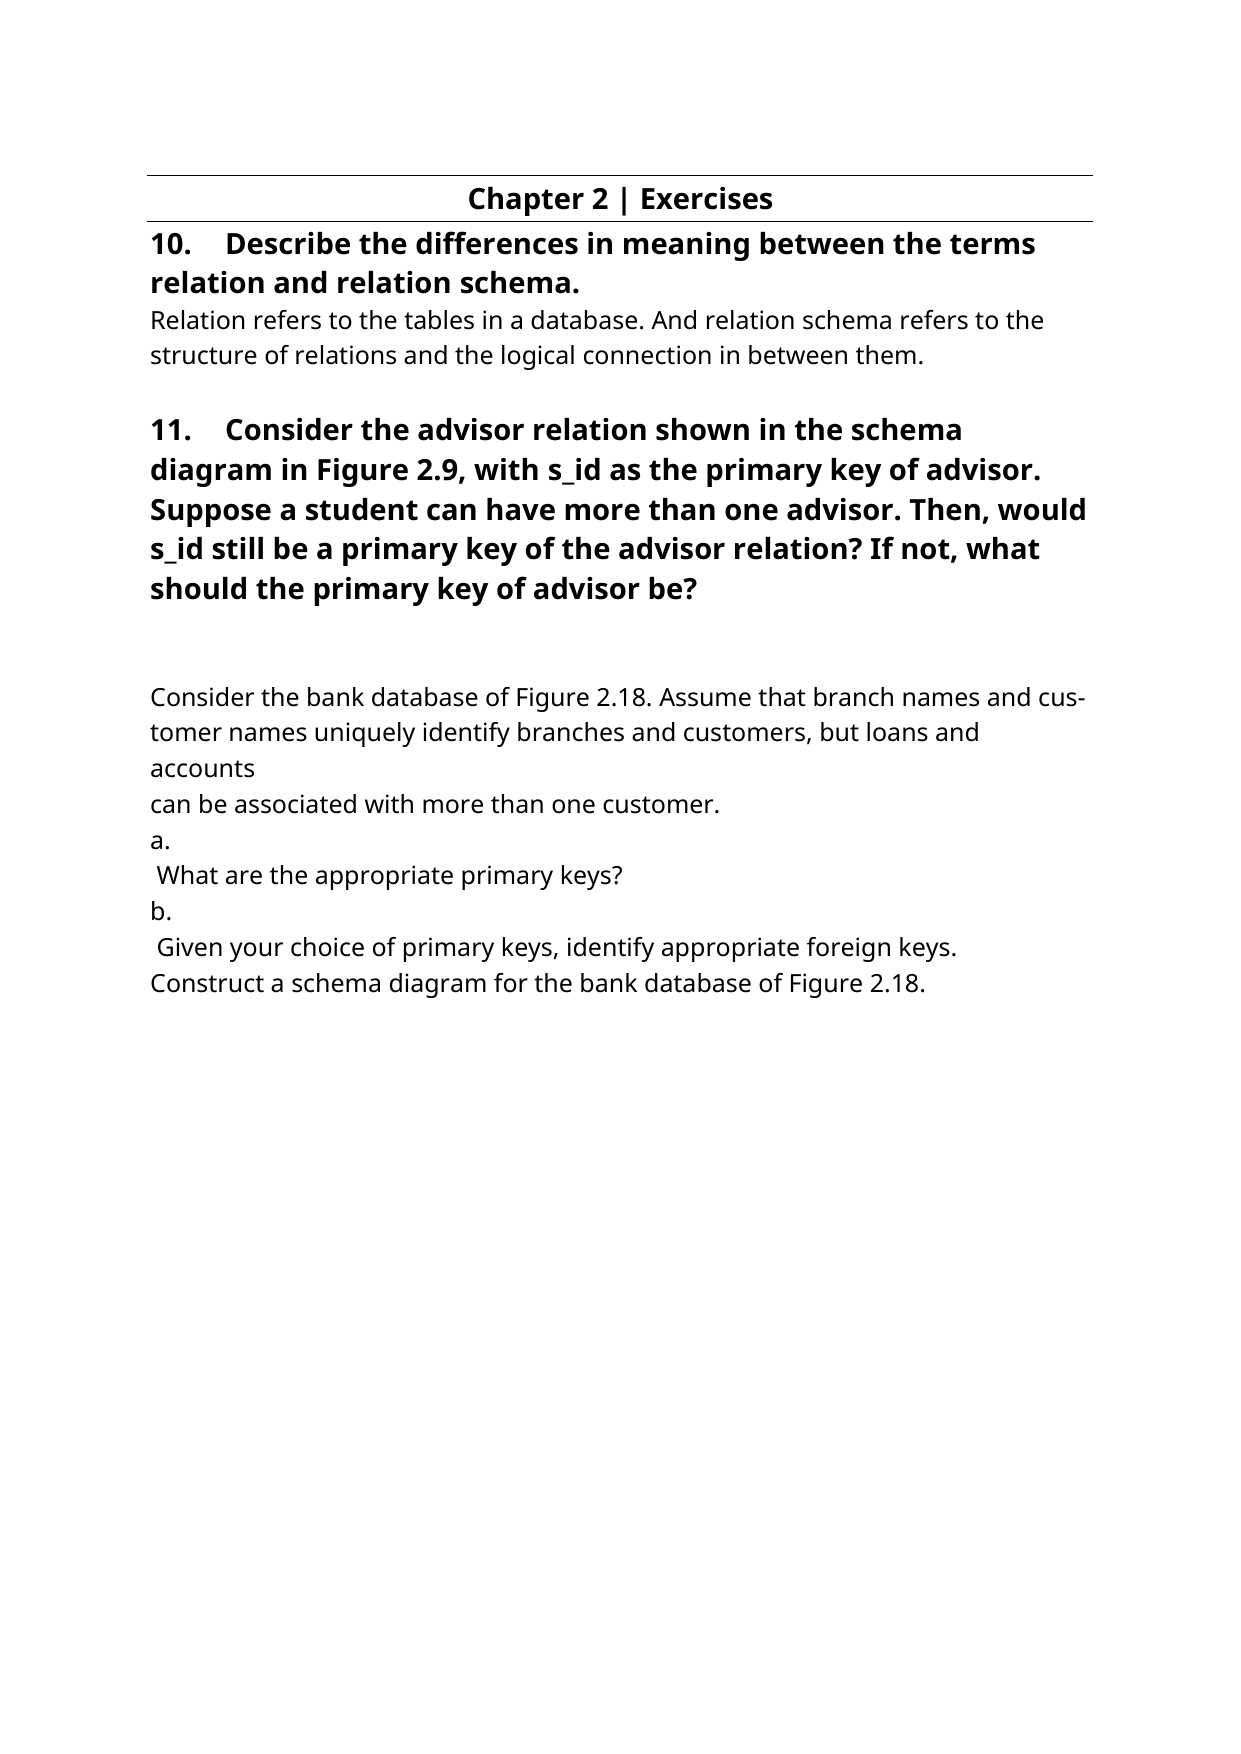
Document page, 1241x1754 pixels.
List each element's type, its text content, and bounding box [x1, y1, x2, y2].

subtitle Consider the advisor relation shown in the schema diagram in Figure 2.9, with s_id as the primary key of advisor. Suppose a student can have more than one advisor. Then, would s_id still be a primary key of the advisor relation? If not, what should the primary key of advisor be? [150, 409, 1091, 608]
text Relation refers to the tables in a database. And relation schema refers to the structure of relations and the logical connection in between them. [150, 302, 1091, 372]
text What are the appropriate primary keys? [150, 858, 1091, 892]
text b. [150, 894, 1091, 928]
text a. [150, 822, 1091, 856]
text Given your choice of primary keys, identify appropriate foreign keys. [150, 929, 1091, 963]
text Consider the bank database of Figure 2.18. Assume that branch names and cus- [150, 679, 1091, 713]
subtitle Describe the diﬀerences in meaning between the terms relation and relation schema. [150, 223, 1091, 302]
text can be associated with more than one customer. [150, 787, 1091, 821]
text tomer names uniquely identify branches and customers, but loans and accounts [150, 715, 1091, 785]
text Construct a schema diagram for the bank database of Figure 2.18. [150, 965, 1091, 999]
subtitle Chapter 2 | Exercises [147, 176, 1093, 221]
